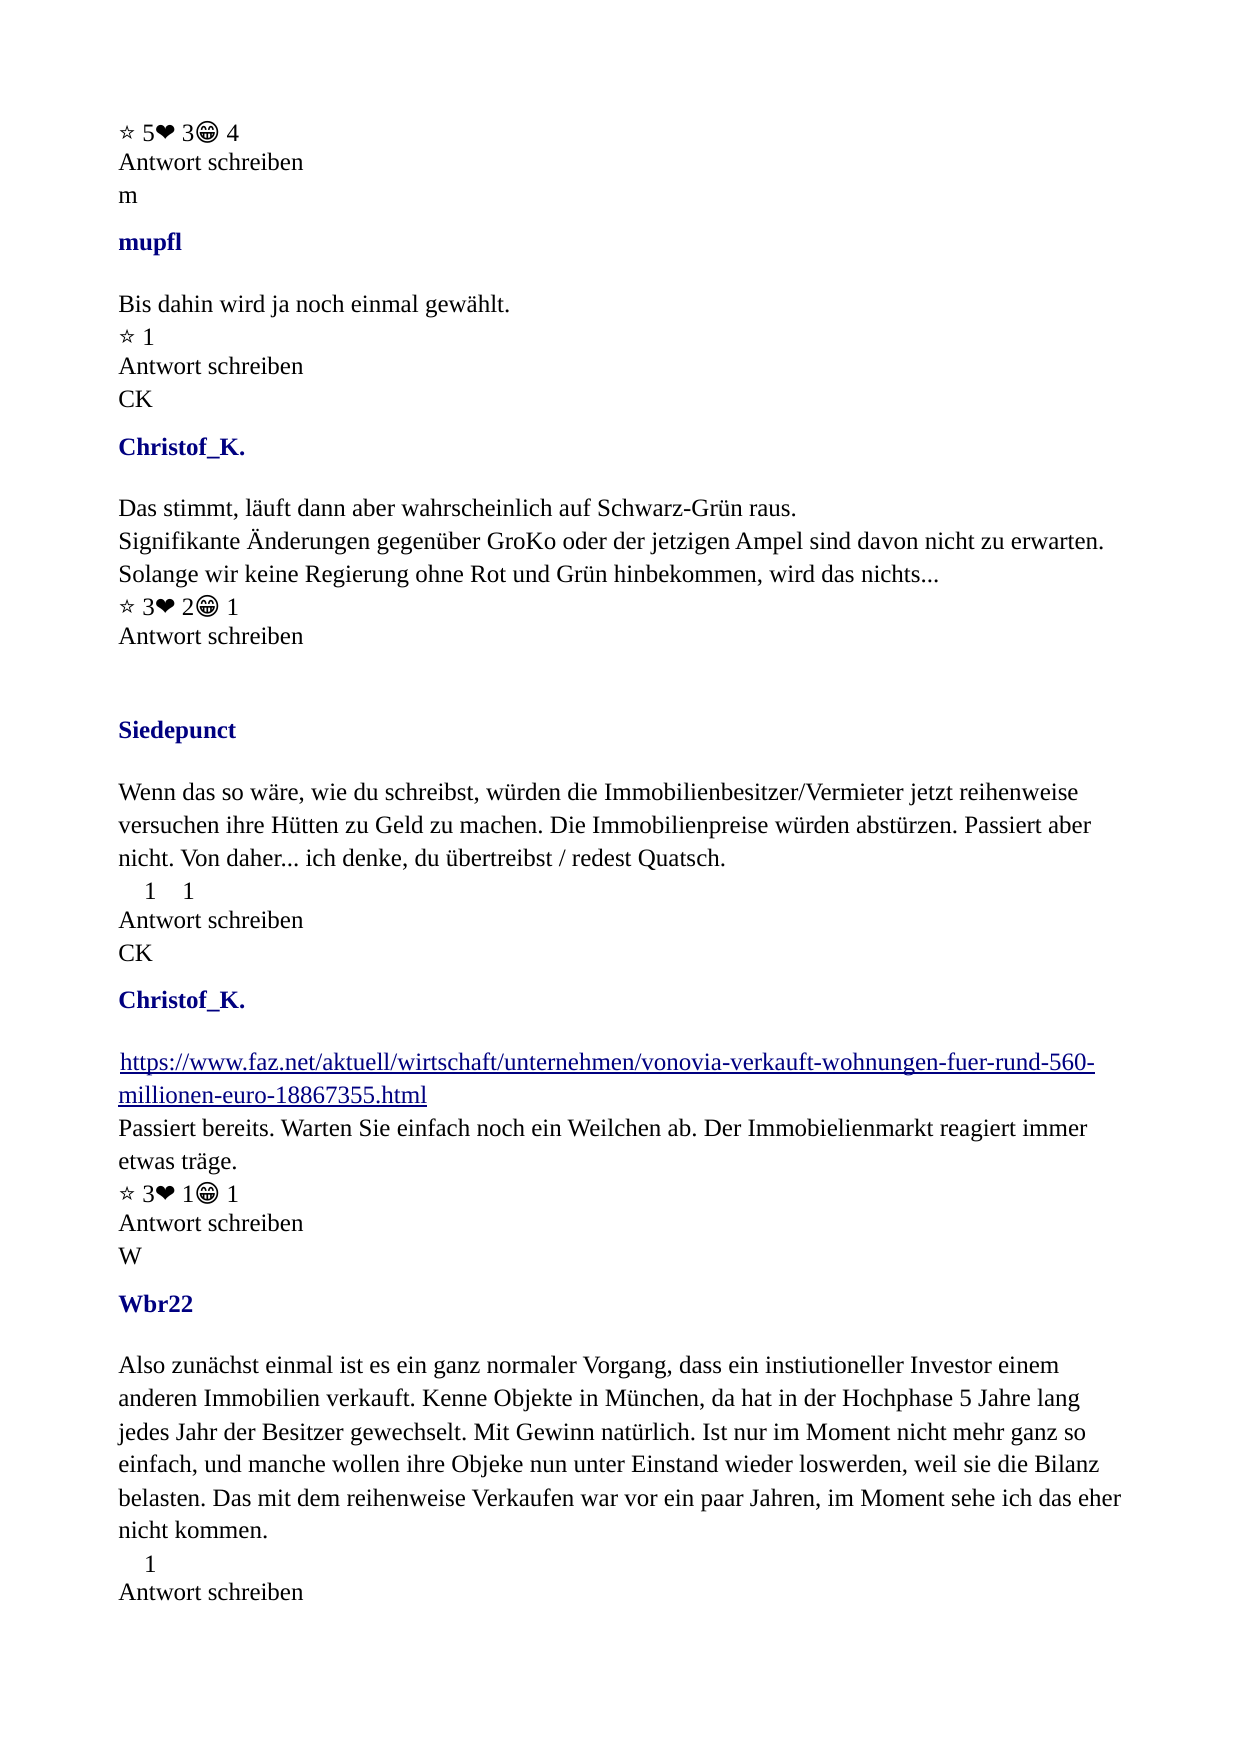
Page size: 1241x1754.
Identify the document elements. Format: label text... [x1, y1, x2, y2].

text ⭐️ 5❤️ 3😁 4 [118, 118, 1122, 147]
text CK [118, 384, 1122, 413]
text ⭐️ 3❤️ 2😁 1 [118, 592, 1122, 621]
subtitle Christof_K. [118, 986, 1122, 1014]
text 🙁 1🤨 1 [118, 876, 1122, 905]
text Antwort schreiben [118, 351, 1122, 380]
subtitle mupfl [118, 227, 1122, 256]
text Antwort schreiben [118, 621, 1122, 650]
text ⭐️ 1 [118, 322, 1122, 351]
text Antwort schreiben [118, 1577, 1122, 1606]
text Antwort schreiben [118, 905, 1122, 934]
subtitle Wbr22 [118, 1289, 1122, 1317]
subtitle Christof_K. [118, 432, 1122, 460]
text ⭐️ 3❤️ 1😁 1 [118, 1179, 1122, 1208]
text 🤨 1 [118, 1549, 1122, 1577]
text Passiert bereits. Warten Sie einfach noch ein Weilchen ab. Der Immobielienmarkt reagiert immer etwas träge. [118, 1113, 1122, 1175]
text https://www.faz.net/aktuell/wirtschaft/unternehmen/vonovia-verkauft-wohnungen-fuer-rund-560-millionen-euro-18867355.html [118, 1047, 1122, 1109]
text Antwort schreiben [118, 1208, 1122, 1237]
text W [118, 1241, 1122, 1270]
text Antwort schreiben [118, 147, 1122, 176]
text Also zunächst einmal ist es ein ganz normaler Vorgang, dass ein instiutioneller Investor einem anderen Immobilien verkauft. Kenne Objekte in München, da hat in der Hochphase 5 Jahre lang jedes Jahr der Besitzer gewechselt. Mit Gewinn natürlich. Ist nur im Moment nicht mehr ganz so einfach, und manche wollen ihre Objeke nun unter Einstand wieder loswerden, weil sie die Bilanz belasten. Das mit dem reihenweise Verkaufen war vor ein paar Jahren, im Moment sehe ich das eher nicht kommen. [118, 1351, 1122, 1544]
text Bis dahin wird ja noch einmal gewählt. [118, 289, 1122, 318]
text CK [118, 938, 1122, 967]
text Wenn das so wäre, wie du schreibst, würden die Immobilienbesitzer/Vermieter jetzt reihenweise versuchen ihre Hütten zu Geld zu machen. Die Immobilienpreise würden abstürzen. Passiert aber nicht. Von daher... ich denke, du übertreibst / redest Quatsch. [118, 777, 1122, 872]
subtitle Siedepunct [118, 715, 1122, 744]
text Das stimmt, läuft dann aber wahrscheinlich auf Schwarz-Grün raus. Signifikante Änderungen gegenüber GroKo oder der jetzigen Ampel sind davon nicht zu erwarten. Solange wir keine Regierung ohne Rot und Grün hinbekommen, wird das nichts... [118, 493, 1122, 588]
text m [118, 180, 1122, 209]
